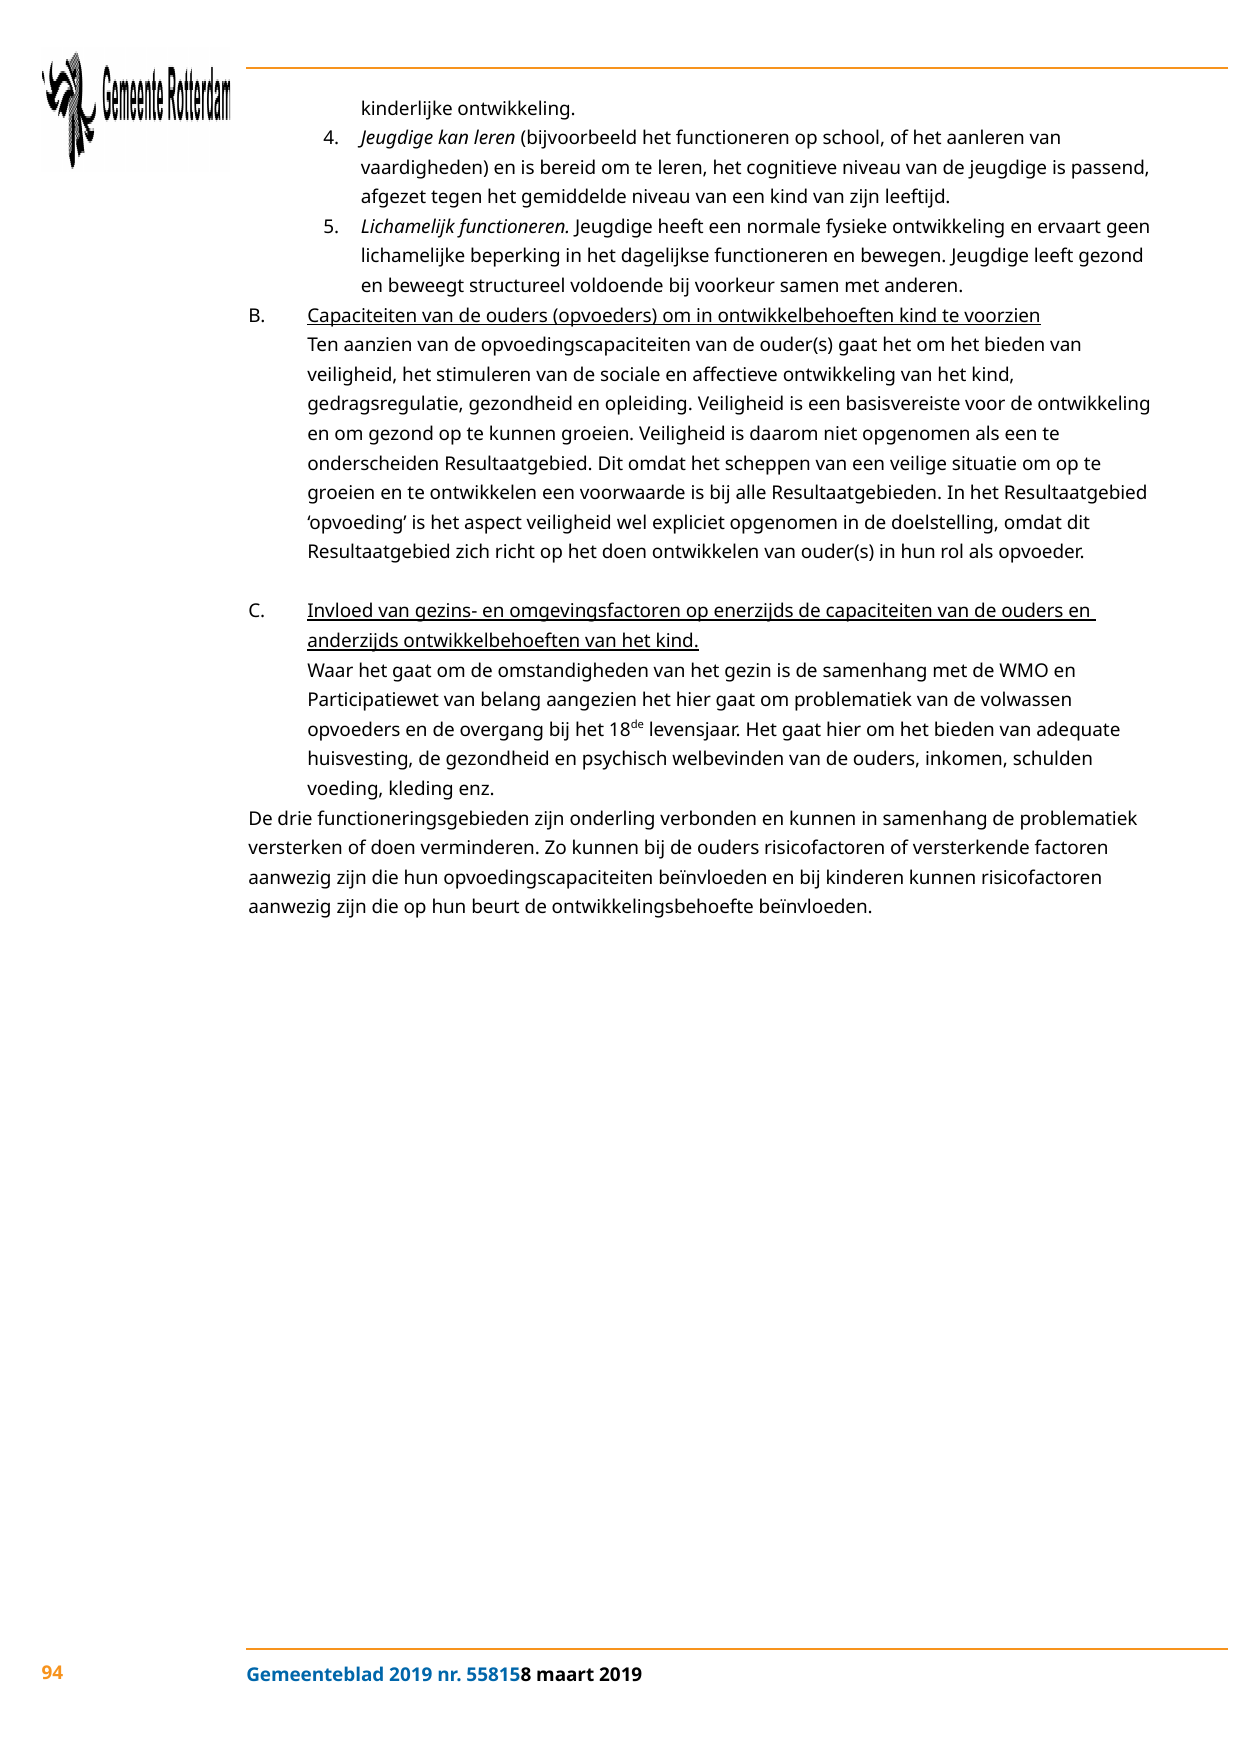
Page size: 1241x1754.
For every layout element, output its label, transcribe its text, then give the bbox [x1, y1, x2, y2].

list Waar het gaat om de omstandigheden van het gezin is de samenhang met de WMO en Participatiewet van belang aangezien het hier gaat om problematiek van de volwassen opvoeders en de overgang bij het 18de levensjaar. Het gaat hier om het bieden van adequate huisvesting, de gezondheid en psychisch welbevinden van de ouders, inkomen, schulden voeding, kleding enz. [248, 657, 1152, 801]
list Ten aanzien van de opvoedingscapaciteiten van de ouder(s) gaat het om het bieden van veiligheid, het stimuleren van de sociale en affectieve ontwikkeling van het kind, gedragsregulatie, gezondheid en opleiding. Veiligheid is een basisvereiste voor de ontwikkeling en om gezond op te kunnen groeien. Veiligheid is daarom niet opgenomen als een te onderscheiden Resultaatgebied. Dit omdat het scheppen van een veilige situatie om op te groeien en te ontwikkelen een voorwaarde is bij alle Resultaatgebieden. In het Resultaatgebied ‘opvoeding’ is het aspect veiligheid wel expliciet opgenomen in de doelstelling, omdat dit Resultaatgebied zich richt op het doen ontwikkelen van ouder(s) in hun rol als opvoeder. [248, 331, 1152, 564]
text De drie functioneringsgebieden zijn onderling verbonden en kunnen in samenhang de problematiek versterken of doen verminderen. Zo kunnen bij de ouders risicofactoren of versterkende factoren aanwezig zijn die hun opvoedingscapaciteiten beïnvloeden en bij kinderen kunnen risicofactoren aanwezig zijn die op hun beurt de ontwikkelingsbehoefte beïnvloeden. [248, 805, 1152, 919]
list kinderlijke ontwikkeling. [323, 95, 1152, 121]
list Jeugdige kan leren (bijvoorbeeld het functioneren op school, of het aanleren van vaardigheden) en is bereid om te leren, het cognitieve niveau van de jeugdige is passend, afgezet tegen het gemiddelde niveau van een kind van zijn leeftijd. [323, 124, 1152, 209]
list Lichamelijk functioneren. Jeugdige heeft een normale fysieke ontwikkeling en ervaart geen lichamelijke beperking in het dagelijkse functioneren en bewegen. Jeugdige leeft gezond en beweegt structureel voldoende bij voorkeur samen met anderen. [323, 213, 1152, 298]
list Capaciteiten van de ouders (opvoeders) om in ontwikkelbehoeften kind te voorzien [248, 302, 1152, 328]
picture [41, 47, 231, 172]
list Invloed van gezins- en omgevingsfactoren op enerzijds de capaciteiten van de ouders en anderzijds ontwikkelbehoeften van het kind. [248, 598, 1152, 653]
